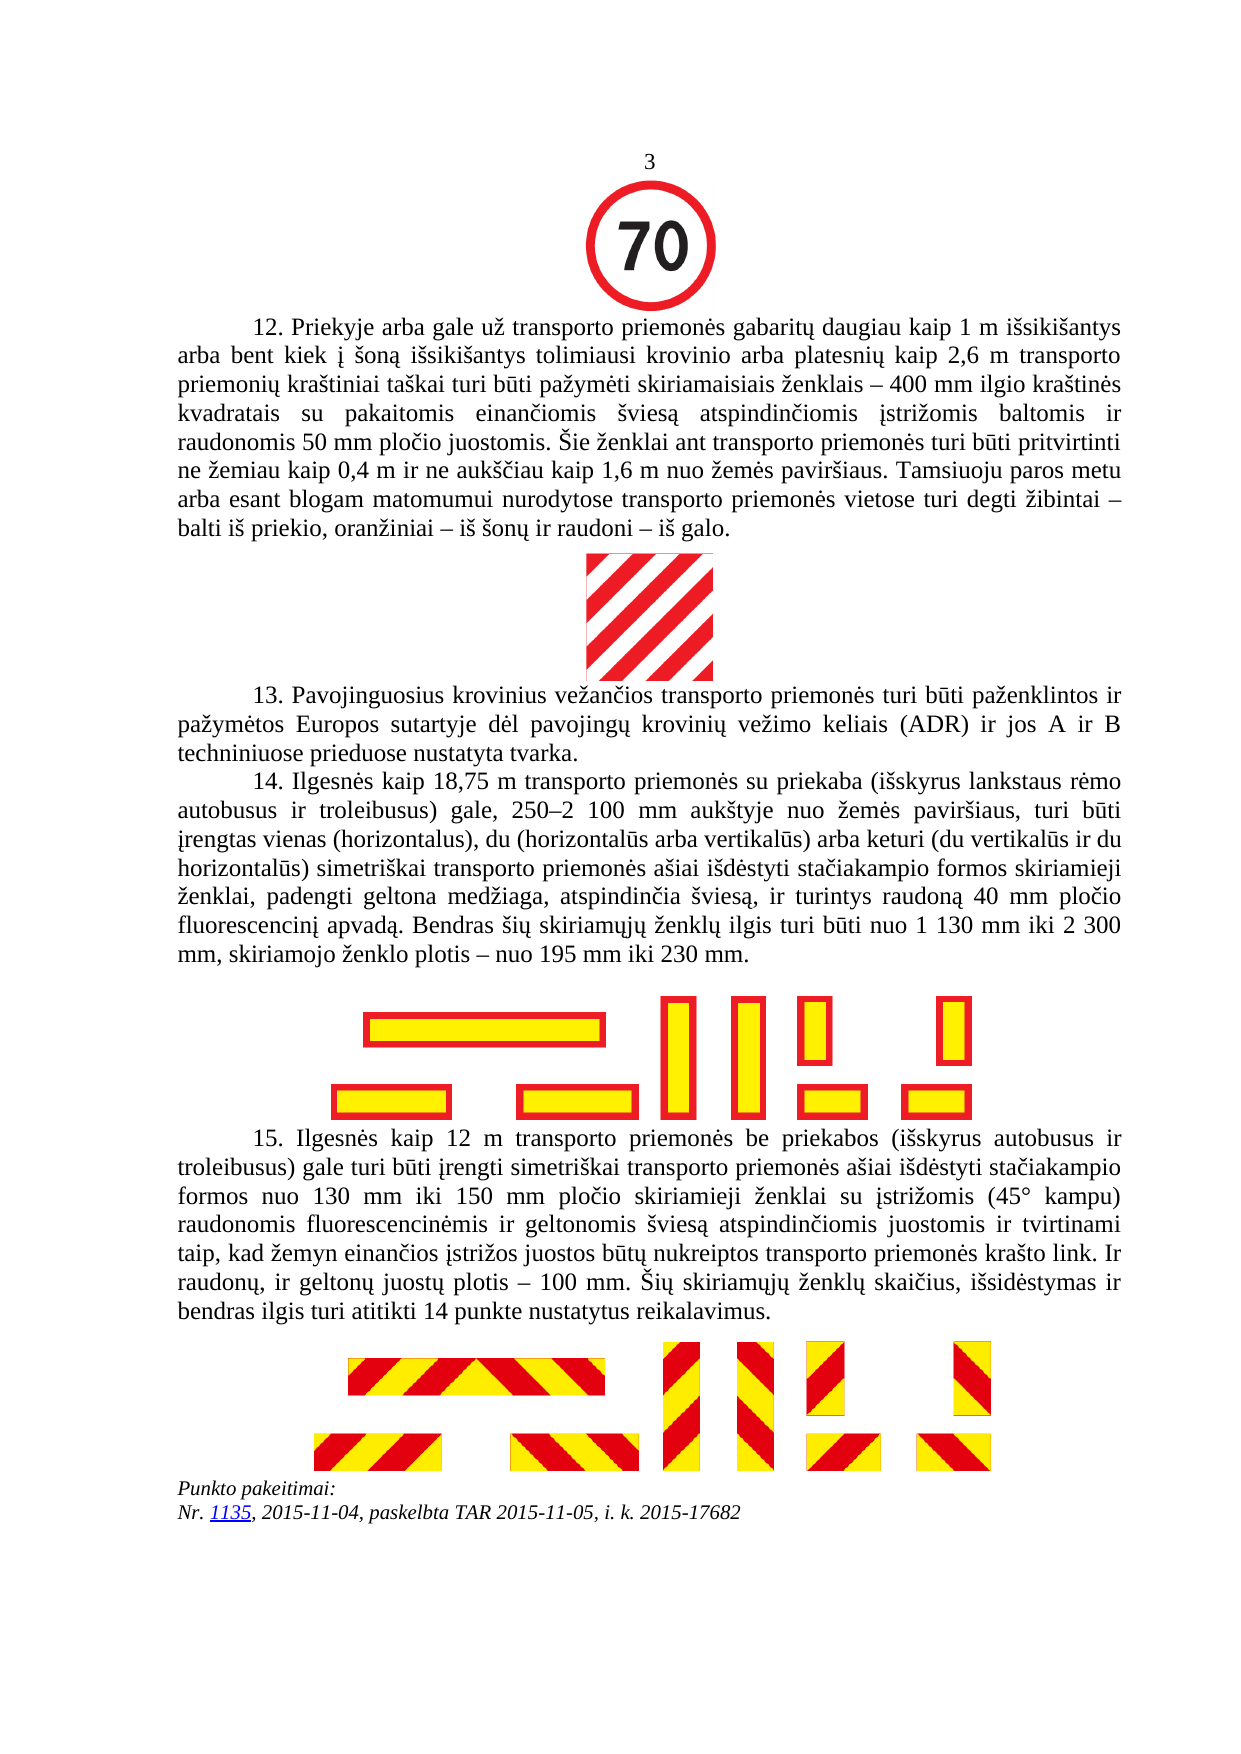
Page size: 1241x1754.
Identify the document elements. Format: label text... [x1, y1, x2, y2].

text 12. Priekyje arba gale už transporto priemonės gabaritų daugiau kaip 1 m išsikišantys arba bent kiek į šoną išsikišantys tolimiausi krovinio arba platesnių kaip 2,6 m transporto priemonių kraštiniai taškai turi būti pažymėti skiriamaisiais ženklais – 400 mm ilgio kraštinės kvadratais su pakaitomis einančiomis šviesą atspindinčiomis įstrižomis baltomis ir raudonomis 50 mm pločio juostomis. Šie ženklai ant transporto priemonės turi būti pritvirtinti ne žemiau kaip 0,4 m ir ne aukščiau kaip 1,6 m nuo žemės paviršiaus. Tamsiuoju paros metu arba esant blogam matomumui nurodytose transporto priemonės vietose turi degti žibintai – balti iš priekio, oranžiniai – iš šonų ir raudoni – iš galo. [177, 312, 1122, 542]
text 14. Ilgesnės kaip 18,75 m transporto priemonės su priekaba (išskyrus lankstaus rėmo autobusus ir troleibusus) gale, 250–2 100 mm aukštyje nuo žemės paviršiaus, turi būti įrengtas vienas (horizontalus), du (horizontalūs arba vertikalūs) arba keturi (du vertikalūs ir du horizontalūs) simetriškai transporto priemonės ašiai išdėstyti stačiakampio formos skiriamieji ženklai, padengti geltona medžiaga, atspindinčia šviesą, ir turintys raudoną 40 mm pločio fluorescencinį apvadą. Bendras šių skiriamųjų ženklų ilgis turi būti nuo 1 130 mm iki 2 300 mm, skiriamojo ženklo plotis – nuo 195 mm iki 230 mm. [177, 766, 1122, 968]
text 13. Pavojinguosius krovinius vežančios transporto priemonės turi būti paženklintos ir pažymėtos Europos sutartyje dėl pavojingų krovinių vežimo keliais (ADR) ir jos A ir B techniniuose prieduose nustatyta tvarka. [177, 680, 1122, 766]
text Nr. 1135, 2015-11-04, paskelbta TAR 2015-11-05, i. k. 2015-17682 [177, 1500, 1122, 1524]
text Punkto pakeitimai: [177, 1476, 1122, 1500]
text 15. Ilgesnės kaip 12 m transporto priemonės be priekabos (išskyrus autobusus ir troleibusus) gale turi būti įrengti simetriškai transporto priemonės ašiai išdėstyti stačiakampio formos nuo 130 mm iki 150 mm pločio skiriamieji ženklai su įstrižomis (45° kampu) raudonomis fluorescencinėmis ir geltonomis šviesą atspindinčiomis juostomis ir tvirtinami taip, kad žemyn einančios įstrižos juostos būtų nukreiptos transporto priemonės krašto link. Ir raudonų, ir geltonų juostų plotis – 100 mm. Šių skiriamųjų ženklų skaičius, išsidėstymas ir bendras ilgis turi atitikti 14 punkte nustatytus reikalavimus. [177, 1123, 1122, 1324]
